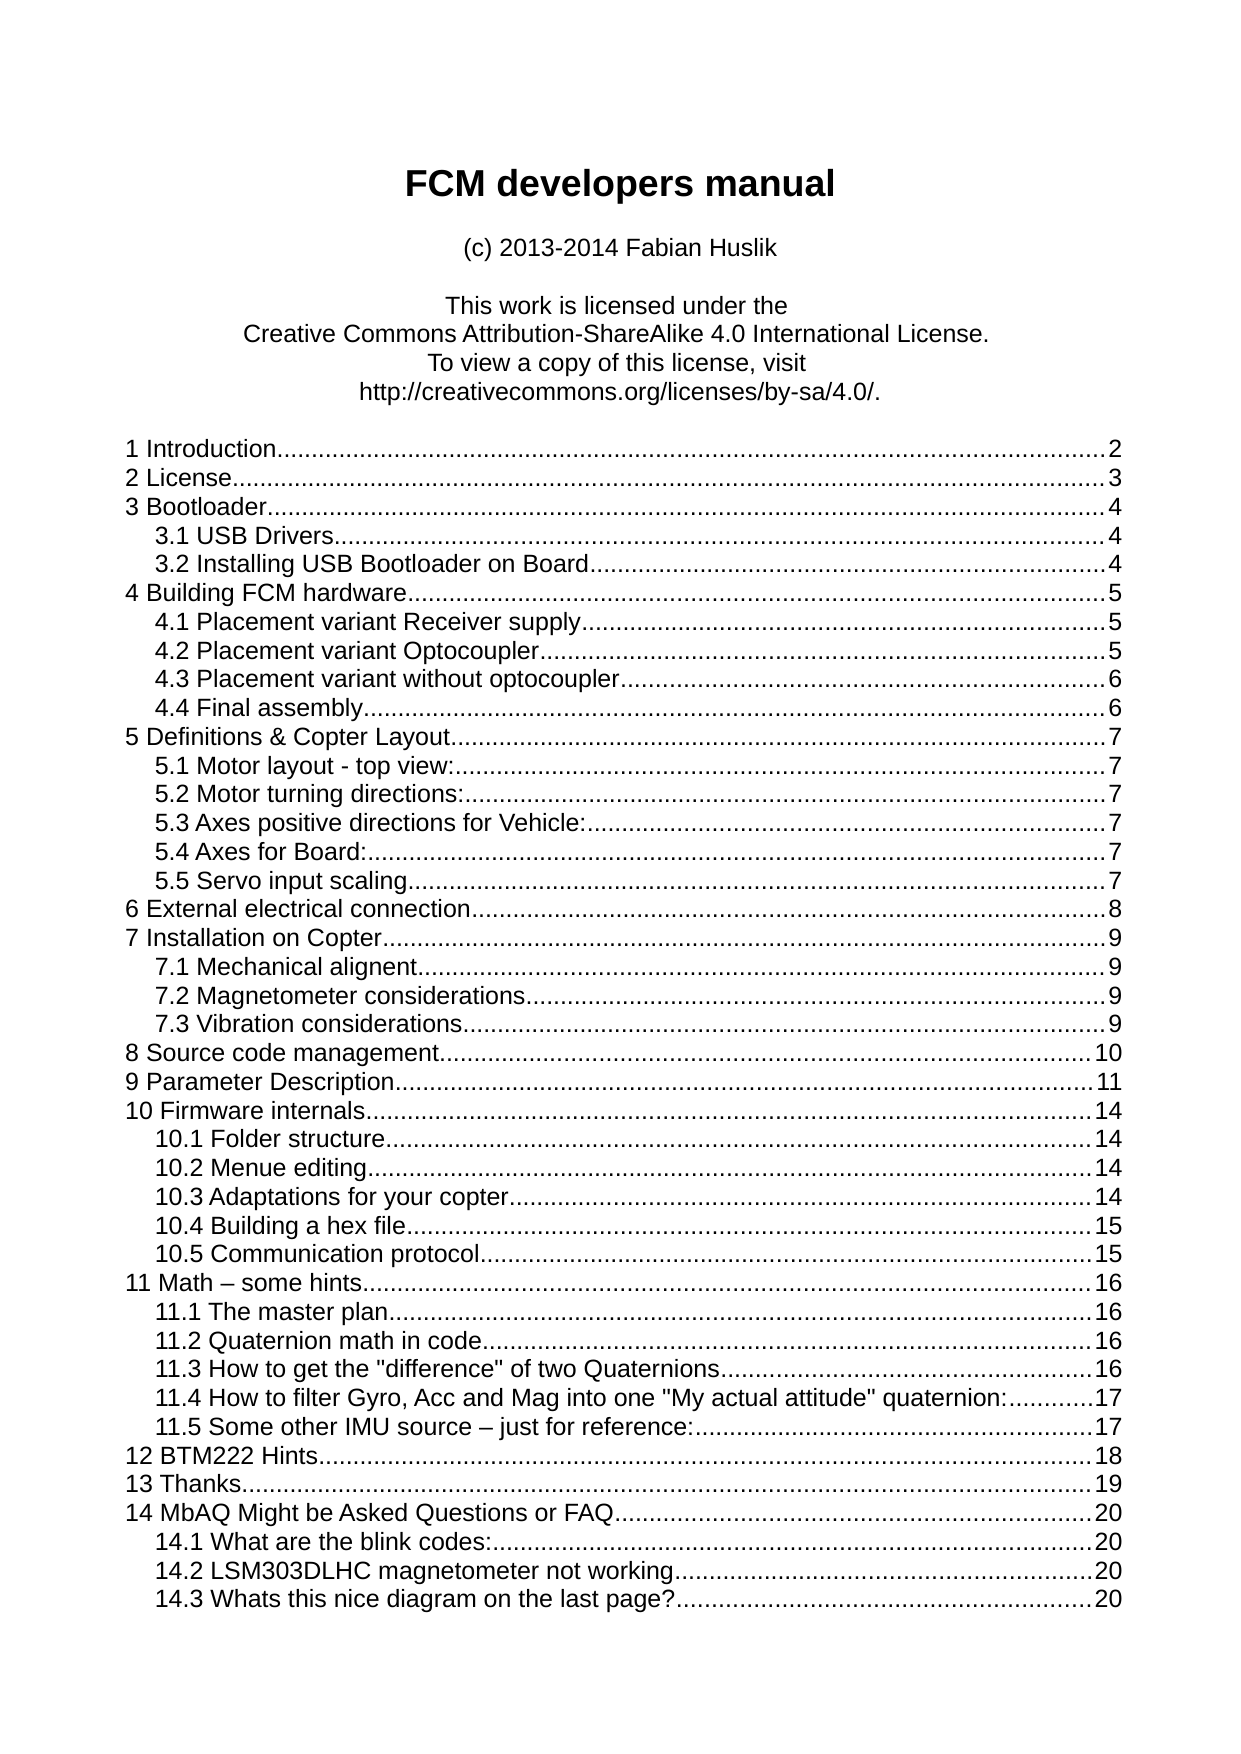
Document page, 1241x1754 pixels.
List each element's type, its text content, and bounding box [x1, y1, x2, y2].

text 1 Introduction 2 [118, 434, 1122, 463]
text 5.4 Axes for Board: 7 [148, 837, 1122, 866]
text 11.1 The master plan 16 [148, 1297, 1122, 1326]
text 5 Definitions & Copter Layout 7 [118, 722, 1122, 751]
text 4.1 Placement variant Receiver supply 5 [148, 607, 1122, 636]
text 8 Source code management 10 [118, 1038, 1122, 1067]
text 7 Installation on Copter 9 [118, 923, 1122, 952]
text 10.5 Communication protocol 15 [148, 1239, 1122, 1268]
text 9 Parameter Description 11 [118, 1067, 1122, 1096]
text 10.1 Folder structure 14 [148, 1124, 1122, 1153]
text 11.2 Quaternion math in code 16 [148, 1326, 1122, 1354]
text 3 Bootloader 4 [118, 492, 1122, 521]
text 14 MbAQ Might be Asked Questions or FAQ 20 [118, 1498, 1122, 1527]
text 2 License 3 [118, 463, 1122, 492]
text 7.2 Magnetometer considerations 9 [148, 981, 1122, 1009]
text 10.2 Menue editing 14 [148, 1153, 1122, 1182]
text 4.4 Final assembly 6 [148, 693, 1122, 722]
text 11.4 How to filter Gyro, Acc and Mag into one "My actual attitude" quaternion: 17 [148, 1383, 1122, 1412]
text 4 Building FCM hardware 5 [118, 578, 1122, 607]
text 12 BTM222 Hints 18 [118, 1441, 1122, 1469]
text 10.4 Building a hex file 15 [148, 1211, 1122, 1239]
text 3.1 USB Drivers 4 [148, 521, 1122, 549]
text 10.3 Adaptations for your copter 14 [148, 1182, 1122, 1211]
text 4.2 Placement variant Optocoupler 5 [148, 636, 1122, 664]
text 6 External electrical connection 8 [118, 894, 1122, 923]
text 5.3 Axes positive directions for Vehicle: 7 [148, 808, 1122, 837]
text 14.2 LSM303DLHC magnetometer not working 20 [148, 1556, 1122, 1584]
text 7.3 Vibration considerations 9 [148, 1009, 1122, 1038]
text 5.5 Servo input scaling 7 [148, 866, 1122, 894]
text 4.3 Placement variant without optocoupler 6 [148, 664, 1122, 693]
text 10 Firmware internals 14 [118, 1096, 1122, 1124]
text 11 Math – some hints 16 [118, 1268, 1122, 1297]
text 5.1 Motor layout - top view: 7 [148, 751, 1122, 779]
text 14.3 Whats this nice diagram on the last page? 20 [148, 1584, 1122, 1613]
text 14.1 What are the blink codes: 20 [148, 1527, 1122, 1556]
text This work is licensed under the Creative Commons Attribution-ShareAlike 4.0 International License. To view a copy of this license, visit http://creativecommons.org/licenses/by-sa/4.0/. [118, 291, 1122, 406]
text 13 Thanks 19 [118, 1469, 1122, 1498]
text (c) 2013-2014 Fabian Huslik [118, 233, 1122, 262]
text 11.5 Some other IMU source – just for reference: 17 [148, 1412, 1122, 1441]
text FCM developers manual [118, 161, 1122, 204]
text 7.1 Mechanical alignent 9 [148, 952, 1122, 981]
text 5.2 Motor turning directions: 7 [148, 779, 1122, 808]
text 11.3 How to get the "difference" of two Quaternions 16 [148, 1354, 1122, 1383]
text 3.2 Installing USB Bootloader on Board 4 [148, 549, 1122, 578]
